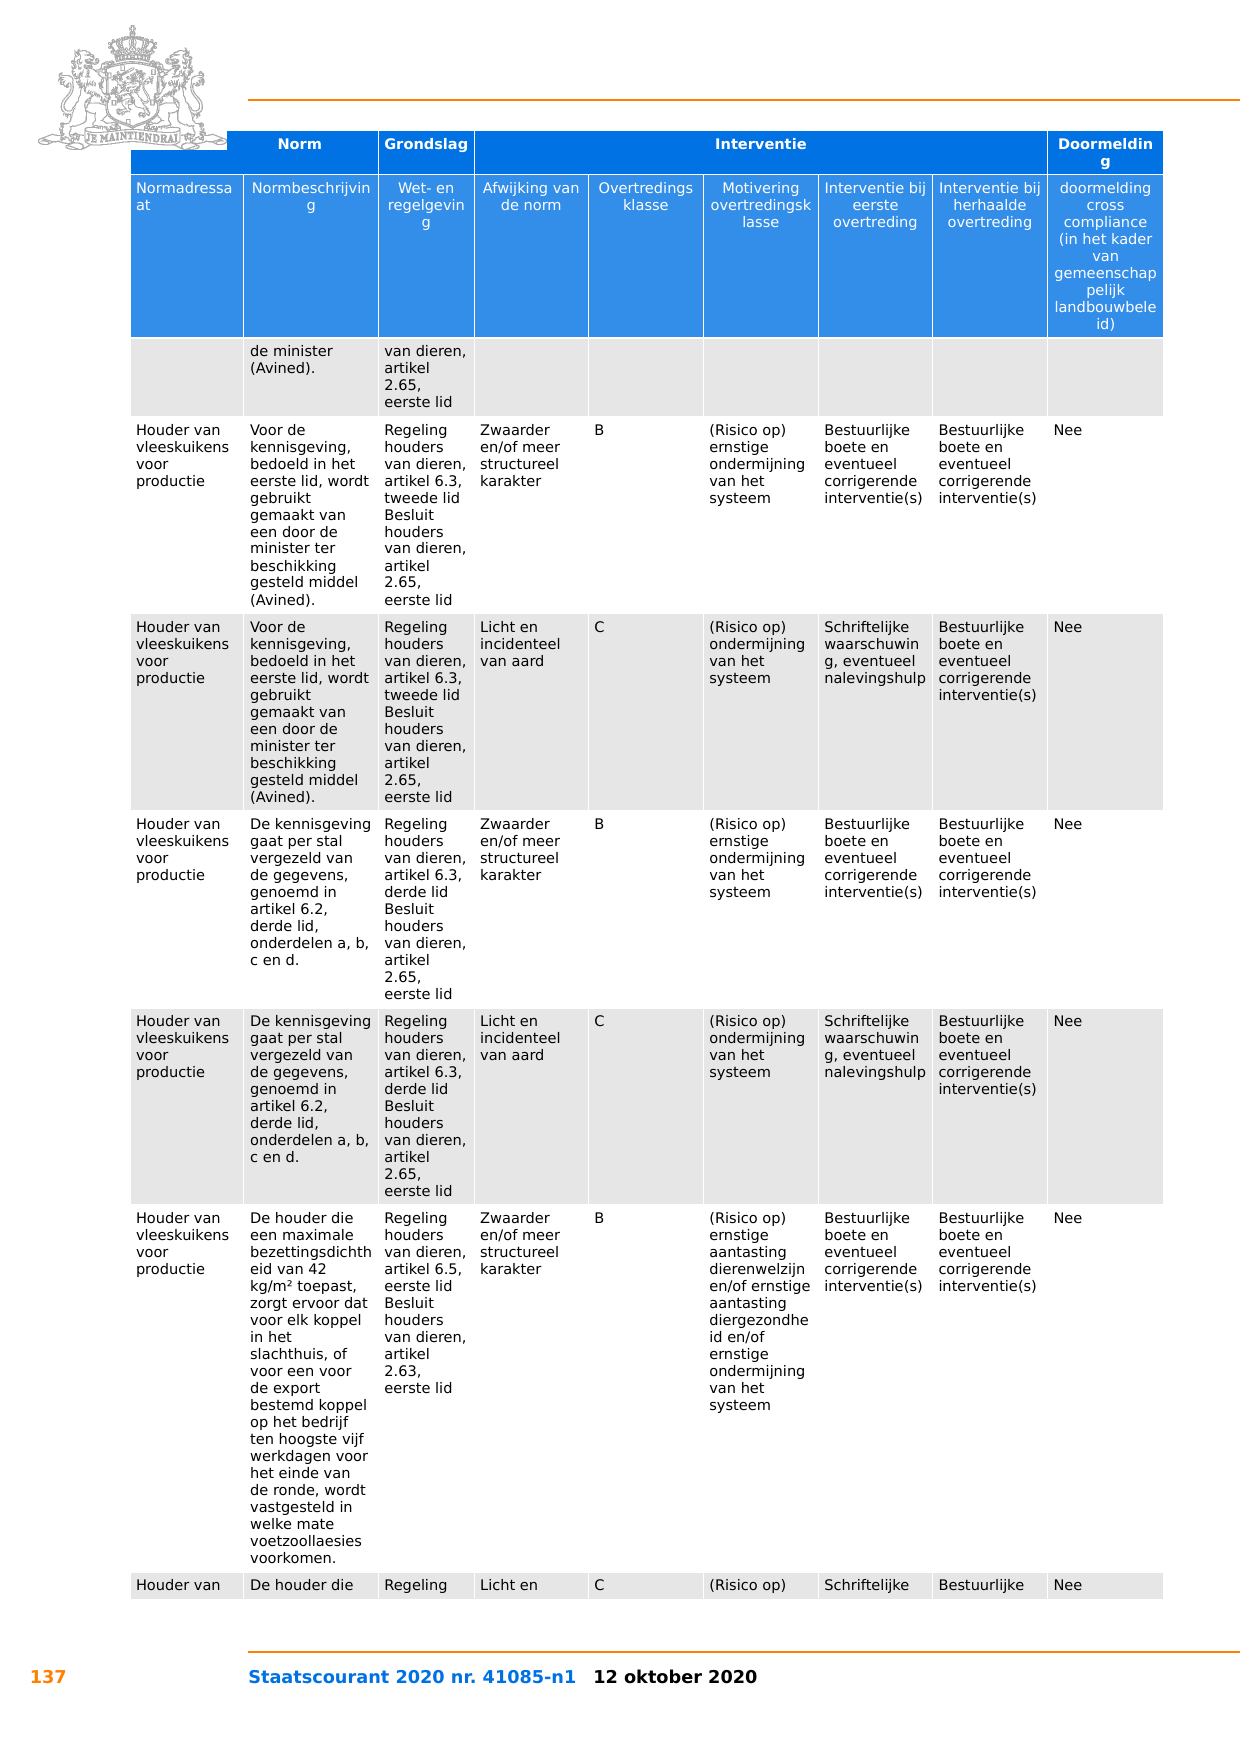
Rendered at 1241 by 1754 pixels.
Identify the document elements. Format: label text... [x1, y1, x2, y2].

table_cell Schriftelijke [819, 1573, 932, 1599]
table_cell [1048, 339, 1163, 416]
table_cell (Risico op) ernstige aantasting dierenwelzijn en/of ernstige aantasting diergezondheid en/of ernstige ondermijning van het systeem [704, 1206, 818, 1572]
table_cell Nee [1048, 811, 1163, 1007]
picture [38, 25, 227, 150]
table_header Interventie [475, 131, 1047, 174]
table_cell Bestuurlijke boete en eventueel corrigerende interventie(s) [933, 1009, 1047, 1204]
table_cell Zwaarder en/of meer structureel karakter [475, 1206, 588, 1572]
table_cell Wet- en regelgeving [379, 175, 474, 337]
table_cell Bestuurlijke boete en eventueel corrigerende interventie(s) [933, 614, 1047, 810]
table_cell Voor de kennisgeving, bedoeld in het eerste lid, wordt gebruikt gemaakt van een door de minister ter beschikking gesteld middel (Avined). [244, 614, 378, 810]
table_cell Regeling houders van dieren, artikel 6.3, derde lid Besluit houders van dieren, artikel 2.65, eerste lid [379, 811, 474, 1007]
table_cell C [589, 614, 703, 810]
table_cell (Risico op) [704, 1573, 818, 1599]
table_cell Interventie bij herhaalde overtreding [933, 175, 1047, 337]
table_cell De kennisgeving gaat per stal vergezeld van de gegevens, genoemd in artikel 6.2, derde lid, onderdelen a, b, c en d. [244, 811, 378, 1007]
table_cell Normbeschrijving [244, 175, 378, 337]
table_cell Bestuurlijke boete en eventueel corrigerende interventie(s) [933, 811, 1047, 1007]
table_cell [819, 339, 932, 416]
table_cell [933, 339, 1047, 416]
table_cell Nee [1048, 1206, 1163, 1572]
table_cell Bestuurlijke [933, 1573, 1047, 1599]
table_header Doormelding [1048, 131, 1163, 174]
table_cell Zwaarder en/of meer structureel karakter [475, 811, 588, 1007]
table_cell Nee [1048, 1009, 1163, 1204]
table_cell Licht en incidenteel van aard [475, 1009, 588, 1204]
table_cell Nee [1048, 1573, 1163, 1599]
table_cell Licht en [475, 1573, 588, 1599]
table_cell doormelding cross compliance (in het kader van gemeenschappelijk landbouwbeleid) [1048, 175, 1163, 337]
table_cell [589, 339, 703, 416]
table_cell (Risico op) ernstige ondermijning van het systeem [704, 811, 818, 1007]
table_cell Houder van vleeskuikens voor productie [131, 614, 243, 810]
table_cell [475, 339, 588, 416]
table_cell Bestuurlijke boete en eventueel corrigerende interventie(s) [819, 1206, 932, 1572]
table_cell van dieren, artikel 2.65, eerste lid [379, 339, 474, 416]
table_cell [131, 339, 243, 416]
table_cell (Risico op) ondermijning van het systeem [704, 1009, 818, 1204]
table_cell Bestuurlijke boete en eventueel corrigerende interventie(s) [933, 1206, 1047, 1572]
table_cell C [589, 1009, 703, 1204]
table_header Grondslag [379, 131, 474, 174]
table_cell C [589, 1573, 703, 1599]
table_cell de minister (Avined). [244, 339, 378, 416]
table_cell De houder die [244, 1573, 378, 1599]
table_cell Schriftelijke waarschuwing, eventueel nalevingshulp [819, 614, 932, 810]
table_cell Normadressaat [131, 175, 243, 337]
table_cell Regeling [379, 1573, 474, 1599]
table_cell B [589, 417, 703, 613]
table_cell (Risico op) ernstige ondermijning van het systeem [704, 417, 818, 613]
table_cell Houder van [131, 1573, 243, 1599]
table_cell Regeling houders van dieren, artikel 6.3, tweede lid Besluit houders van dieren, artikel 2.65, eerste lid [379, 417, 474, 613]
table_cell Regeling houders van dieren, artikel 6.3, derde lid Besluit houders van dieren, artikel 2.65, eerste lid [379, 1009, 474, 1204]
table_cell Zwaarder en/of meer structureel karakter [475, 417, 588, 613]
table_cell B [589, 811, 703, 1007]
table_cell Regeling houders van dieren, artikel 6.3, tweede lid Besluit houders van dieren, artikel 2.65, eerste lid [379, 614, 474, 810]
table_cell Bestuurlijke boete en eventueel corrigerende interventie(s) [819, 417, 932, 613]
table_cell Houder van vleeskuikens voor productie [131, 417, 243, 613]
table_cell Interventie bij eerste overtreding [819, 175, 932, 337]
table_cell Bestuurlijke boete en eventueel corrigerende interventie(s) [933, 417, 1047, 613]
table_cell De houder die een maximale bezettingsdichtheid van 42 kg/m² toepast, zorgt ervoor dat voor elk koppel in het slachthuis, of voor een voor de export bestemd koppel op het bedrijf ten hoogste vijf werkdagen voor het einde van de ronde, wordt vastgesteld in welke mate voetzoollaesies voorkomen. [244, 1206, 378, 1572]
table_cell Voor de kennisgeving, bedoeld in het eerste lid, wordt gebruikt gemaakt van een door de minister ter beschikking gesteld middel (Avined). [244, 417, 378, 613]
table_cell Licht en incidenteel van aard [475, 614, 588, 810]
table_cell Schriftelijke waarschuwing, eventueel nalevingshulp [819, 1009, 932, 1204]
table_cell Houder van vleeskuikens voor productie [131, 1206, 243, 1572]
table_cell Afwijking van de norm [475, 175, 588, 337]
table_cell (Risico op) ondermijning van het systeem [704, 614, 818, 810]
table_cell Nee [1048, 614, 1163, 810]
table_cell Houder van vleeskuikens voor productie [131, 811, 243, 1007]
table_cell Overtredingsklasse [589, 175, 703, 337]
table_cell Motivering overtredingsklasse [704, 175, 818, 337]
table_cell Regeling houders van dieren, artikel 6.5, eerste lid Besluit houders van dieren, artikel 2.63, eerste lid [379, 1206, 474, 1572]
table_cell Houder van vleeskuikens voor productie [131, 1009, 243, 1204]
table_header Norm [131, 131, 378, 174]
table_cell Nee [1048, 417, 1163, 613]
table_cell [704, 339, 818, 416]
table_cell Bestuurlijke boete en eventueel corrigerende interventie(s) [819, 811, 932, 1007]
table_cell De kennisgeving gaat per stal vergezeld van de gegevens, genoemd in artikel 6.2, derde lid, onderdelen a, b, c en d. [244, 1009, 378, 1204]
table_cell B [589, 1206, 703, 1572]
